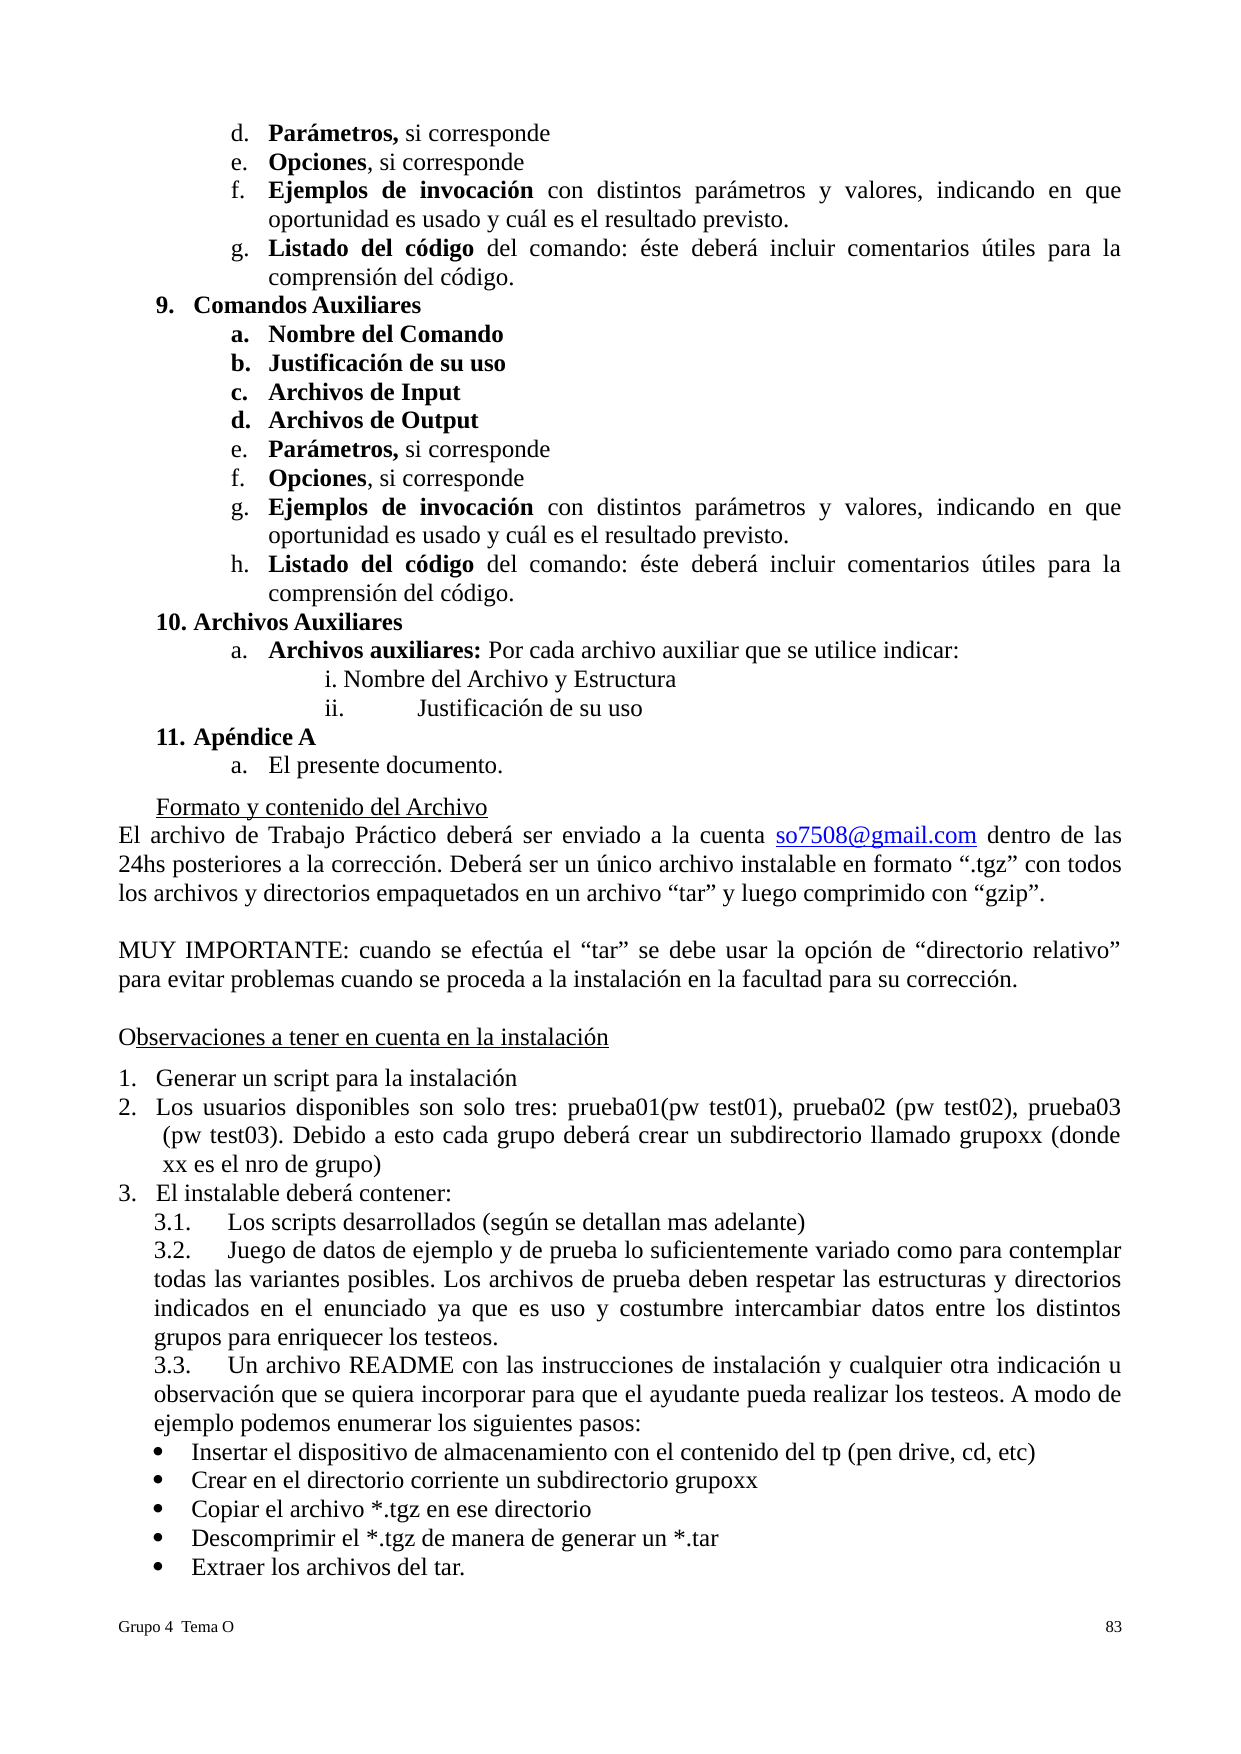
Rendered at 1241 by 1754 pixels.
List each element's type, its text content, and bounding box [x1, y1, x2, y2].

list Listado del código del comando: éste deberá incluir comentarios útiles para la comprensión del código. [231, 549, 1122, 607]
list Archivos de Input [231, 377, 1122, 406]
list Insertar el dispositivo de almacenamiento con el contenido del tp (pen drive, cd, etc) [153, 1437, 1122, 1466]
list Justificación de su uso [324, 693, 1122, 722]
list El presente documento. [231, 751, 1122, 779]
list Ejemplos de invocación con distintos parámetros y valores, indicando en que oportunidad es usado y cuál es el resultado previsto. [231, 492, 1122, 549]
list Opciones, si corresponde [231, 147, 1122, 176]
list Parámetros, si corresponde [231, 118, 1122, 147]
list Listado del código del comando: éste deberá incluir comentarios útiles para la comprensión del código. [231, 233, 1122, 291]
list Archivos auxiliares: Por cada archivo auxiliar que se utilice indicar: [231, 636, 1122, 664]
list Descomprimir el *.tgz de manera de generar un *.tar [153, 1523, 1122, 1552]
list Juego de datos de ejemplo y de prueba lo suficientemente variado como para contemplar todas las variantes posibles. Los archivos de prueba deben respetar las estructuras y directorios indicados en el enunciado ya que es uso y costumbre intercambiar datos entre los distintos grupos para enriquecer los testeos. [153, 1236, 1122, 1351]
list Parámetros, si corresponde [231, 434, 1122, 463]
list Crear en el directorio corriente un subdirectorio grupoxx [153, 1466, 1122, 1494]
list Los scripts desarrollados (según se detallan mas adelante) [153, 1207, 1122, 1236]
text El archivo de Trabajo Práctico deberá ser enviado a la cuenta so7508@gmail.com dentro de las 24hs posteriores a la corrección. Deberá ser un único archivo instalable en formato “.tgz” con todos los archivos y directorios empaquetados en un archivo “tar” y luego comprimido con “gzip”. [118, 821, 1122, 907]
text Formato y contenido del Archivo [156, 792, 1122, 821]
list Nombre del Comando [231, 319, 1122, 348]
list Ejemplos de invocación con distintos parámetros y valores, indicando en que oportunidad es usado y cuál es el resultado previsto. [231, 176, 1122, 233]
list Archivos Auxiliares [156, 607, 1122, 636]
list Comandos Auxiliares [156, 291, 1122, 319]
text MUY IMPORTANTE: cuando se efectúa el “tar” se debe usar la opción de “directorio relativo” para evitar problemas cuando se proceda a la instalación en la facultad para su corrección. [118, 936, 1122, 993]
list El instalable deberá contener: [118, 1178, 1122, 1207]
list Generar un script para la instalación [118, 1063, 1122, 1092]
text Observaciones a tener en cuenta en la instalación [118, 1022, 1122, 1051]
list Extraer los archivos del tar. [153, 1552, 1122, 1581]
list Justificación de su uso [231, 348, 1122, 377]
list Apéndice A [156, 722, 1122, 751]
list Un archivo README con las instrucciones de instalación y cualquier otra indicación u observación que se quiera incorporar para que el ayudante pueda realizar los testeos. A modo de ejemplo podemos enumerar los siguientes pasos: [153, 1351, 1122, 1437]
list Archivos de Output [231, 406, 1122, 434]
list Nombre del Archivo y Estructura [324, 664, 1122, 693]
list Los usuarios disponibles son solo tres: prueba01(pw test01), prueba02 (pw test02), prueba03 (pw test03). Debido a esto cada grupo deberá crear un subdirectorio llamado grupoxx (donde xx es el nro de grupo) [118, 1092, 1122, 1178]
list Opciones, si corresponde [231, 463, 1122, 492]
list Copiar el archivo *.tgz en ese directorio [153, 1494, 1122, 1523]
